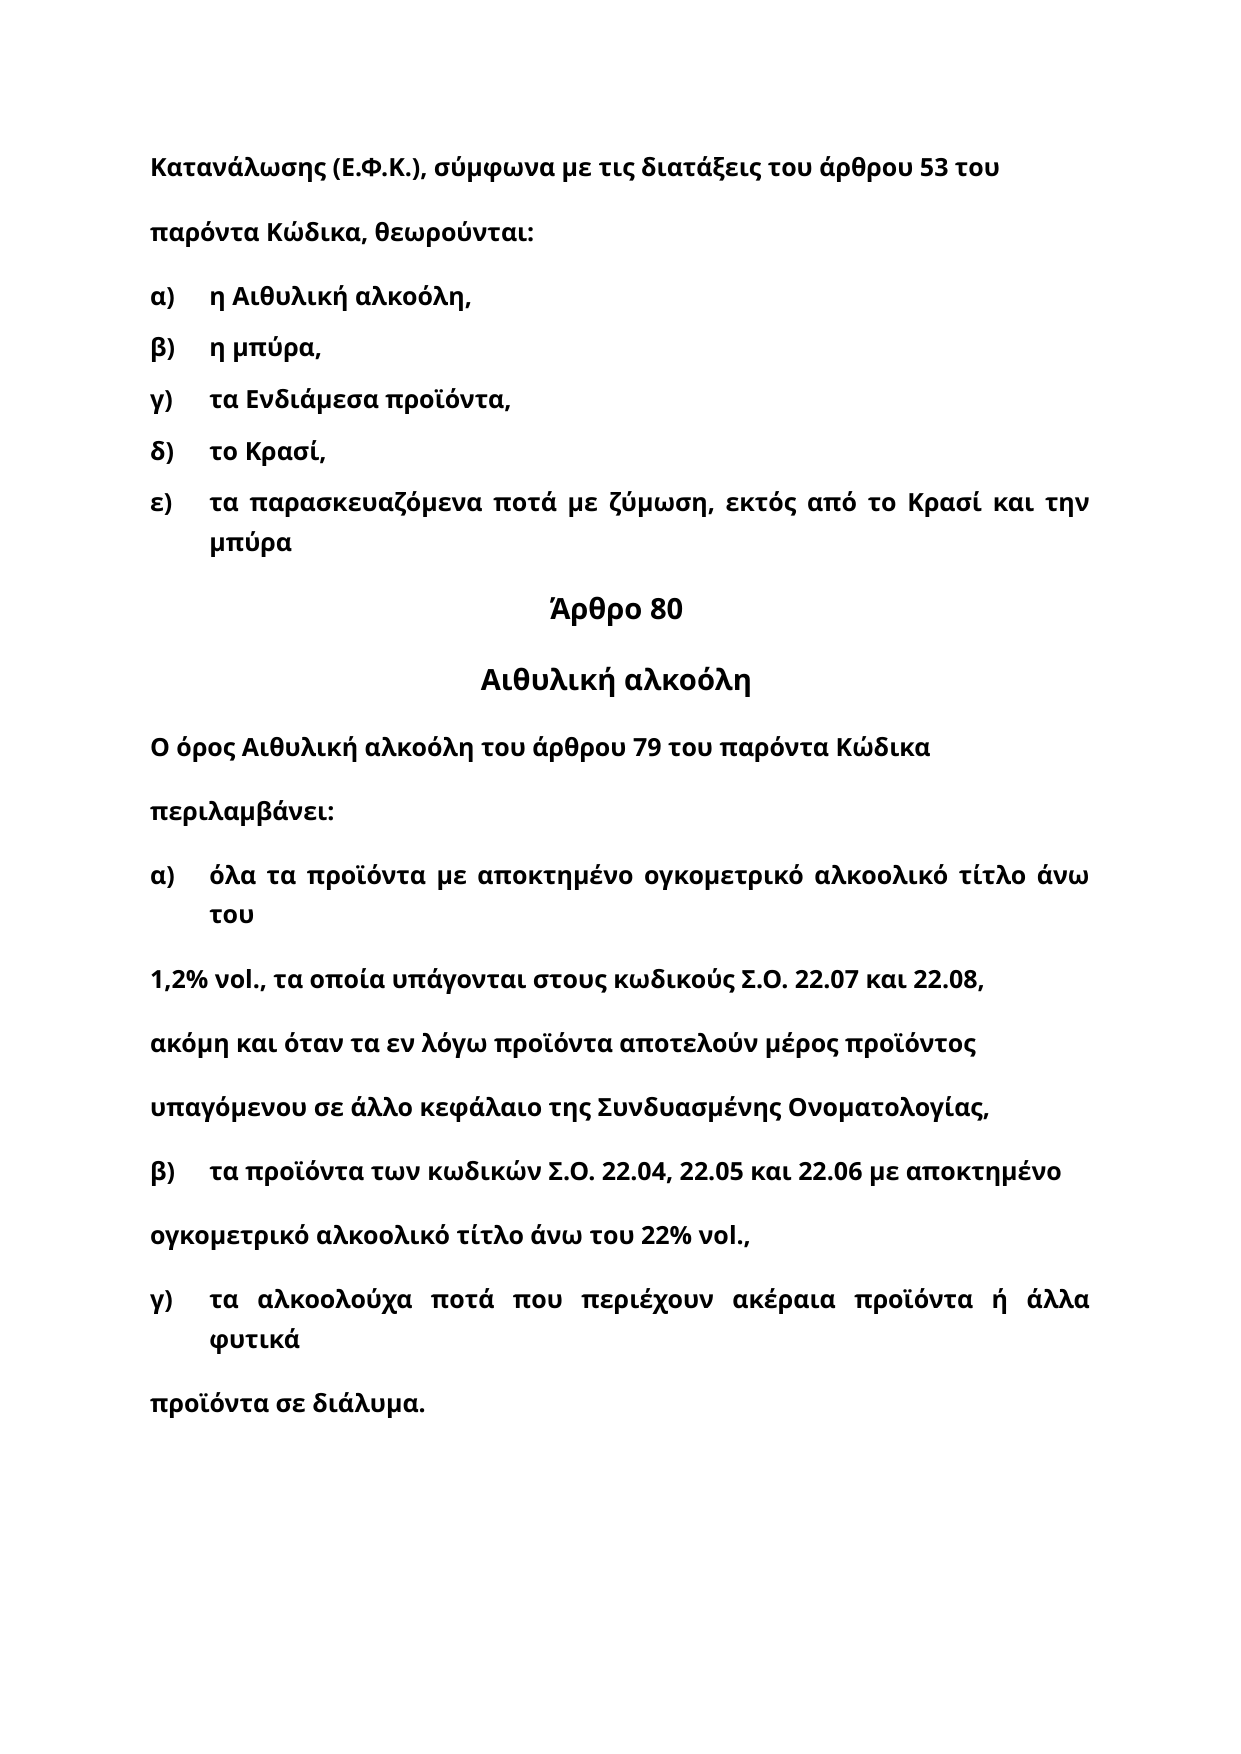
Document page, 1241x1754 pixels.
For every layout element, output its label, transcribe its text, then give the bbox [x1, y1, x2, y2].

text Κατανάλωσης (Ε.Φ.Κ.), σύμφωνα με τις διατάξεις του άρθρου 53 του [150, 150, 1090, 184]
text υπαγόμενου σε άλλο κεφάλαιο της Συνδυασμένης Ονοματολογίας, [150, 1089, 1090, 1124]
subtitle Αιθυλική αλκοόλη [150, 659, 1090, 699]
text 1,2% νοl., τα οποία υπάγονται στους κωδικούς Σ.Ο. 22.07 και 22.08, [150, 961, 1090, 995]
list γ) τα Ενδιάμεσα προϊόντα, [150, 382, 1090, 416]
text παρόντα Κώδικα, θεωρούνται: [150, 214, 1090, 248]
list α) η Αιθυλική αλκοόλη, [150, 278, 1090, 312]
list γ) τα αλκοολούχα ποτά που περιέχουν ακέραια προϊόντα ή άλλα φυτικά [150, 1282, 1090, 1355]
text περιλαμβάνει: [150, 794, 1090, 828]
text ακόμη και όταν τα εν λόγω προϊόντα αποτελούν μέρος προϊόντος [150, 1025, 1090, 1059]
text προϊόντα σε διάλυμα. [150, 1385, 1090, 1419]
list δ) το Κρασί, [150, 433, 1090, 467]
subtitle Άρθρο 80 [150, 588, 1090, 628]
text Ο όρος Αιθυλική αλκοόλη του άρθρου 79 του παρόντα Κώδικα [150, 729, 1090, 764]
list β) τα προϊόντα των κωδικών Σ.Ο. 22.04, 22.05 και 22.06 με αποκτημένο [150, 1154, 1090, 1188]
list α) όλα τα προϊόντα με αποκτημένο ογκομετρικό αλκοολικό τίτλο άνω του [150, 858, 1090, 931]
list ε) τα παρασκευαζόμενα ποτά με ζύμωση, εκτός από το Κρασί και την μπύρα [150, 485, 1090, 558]
text ογκομετρικό αλκοολικό τίτλο άνω του 22% νοl., [150, 1218, 1090, 1252]
list β) η μπύρα, [150, 330, 1090, 364]
